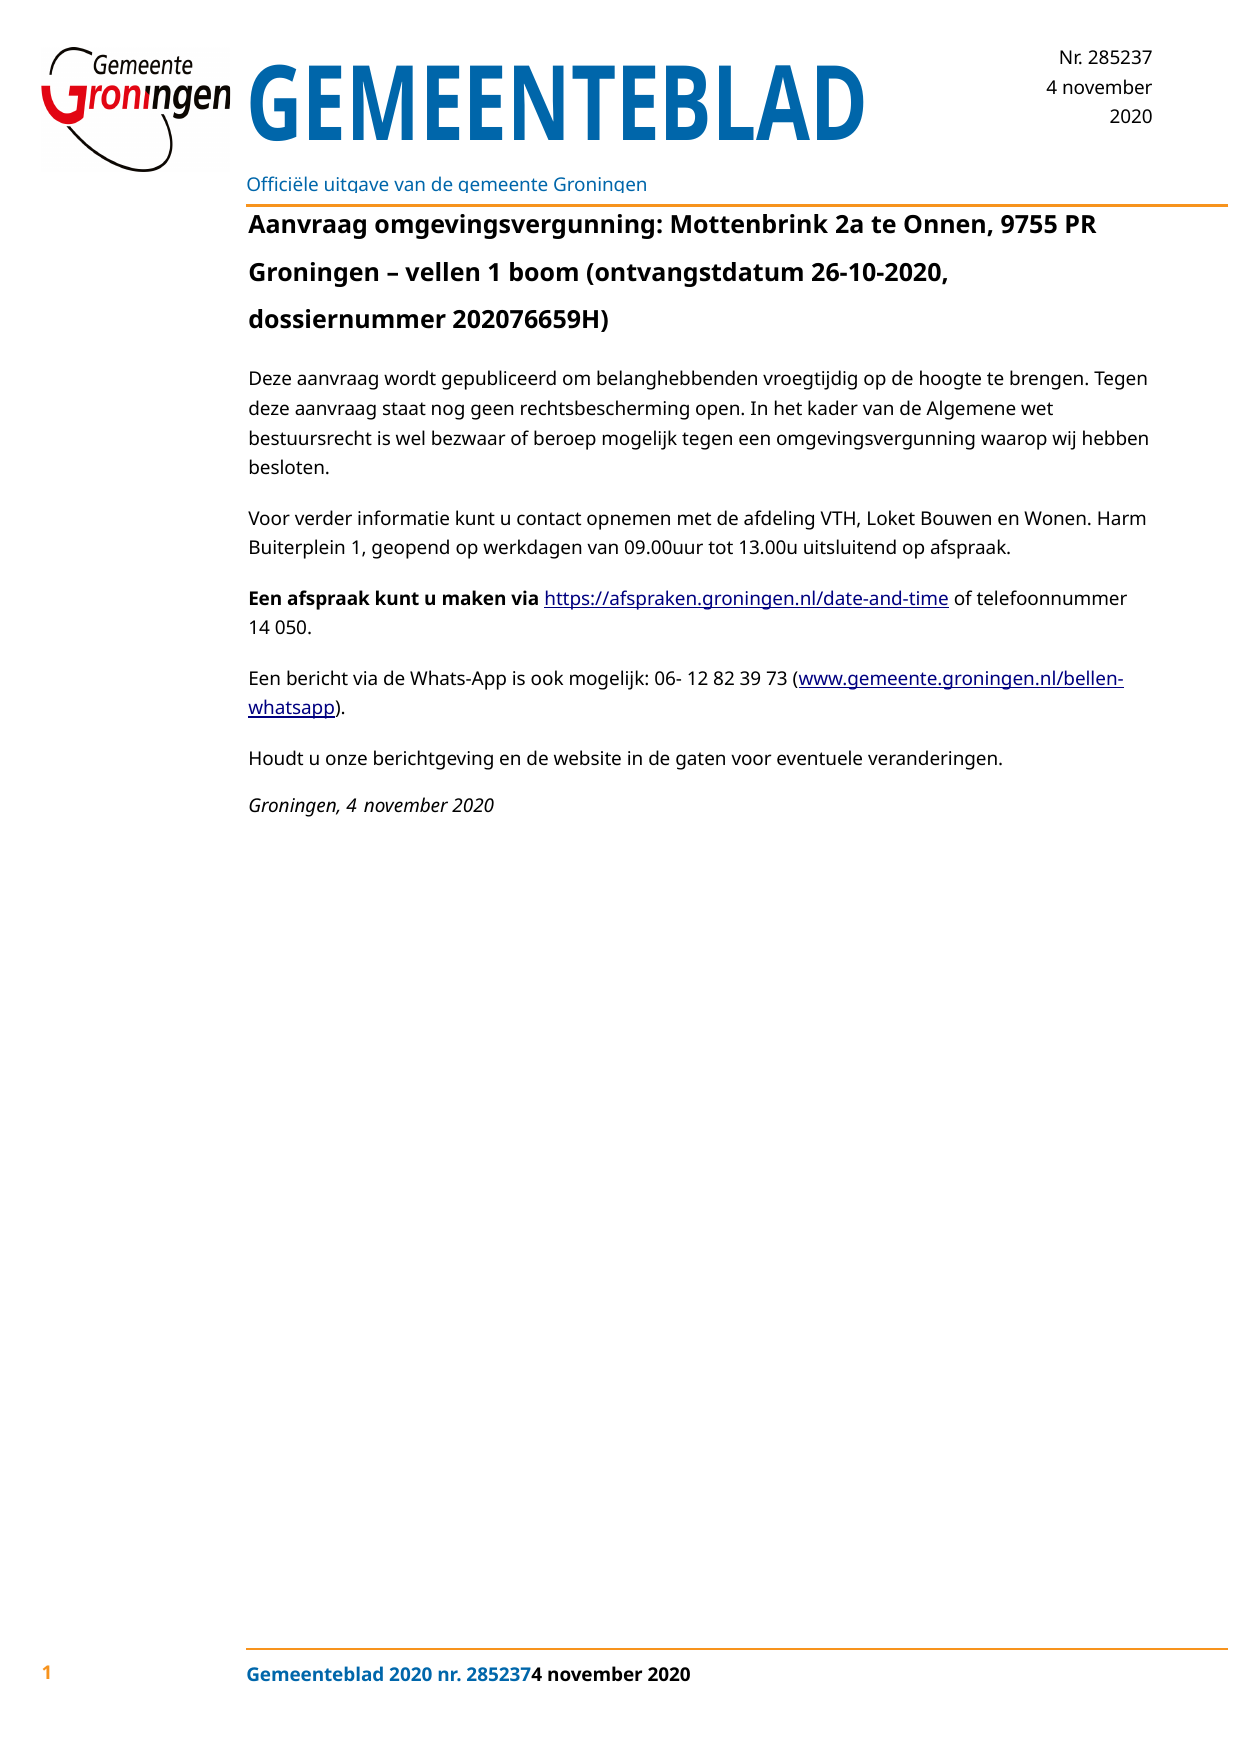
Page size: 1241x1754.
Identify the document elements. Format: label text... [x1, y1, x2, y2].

text Groningen, 4 november 2020 [248, 792, 1152, 818]
text Een afspraak kunt u maken via https://afspraken.groningen.nl/date-and-time of telefoonnummer 14 050. [248, 585, 1152, 640]
text Een bericht via de Whats-App is ook mogelijk: 06- 12 82 39 73 (www.gemeente.groningen.nl/bellen-whatsapp). [248, 665, 1152, 720]
text Aanvraag omgevingsvergunning: Mottenbrink 2a te Onnen, 9755 PR Groningen – vellen 1 boom (ontvangstdatum 26-10-2020, dossiernummer 202076659H) [248, 207, 1152, 336]
text Deze aanvraag wordt gepubliceerd om belanghebbenden vroegtijdig op de hoogte te brengen. Tegen deze aanvraag staat nog geen rechtsbescherming open. In het kader van de Algemene wet bestuursrecht is wel bezwaar of beroep mogelijk tegen een omgevingsvergunning waarop wij hebben besloten. [248, 366, 1152, 480]
picture [41, 47, 231, 172]
text Houdt u onze berichtgeving en de website in de gaten voor eventuele veranderingen. [248, 745, 1152, 770]
text Voor verder informatie kunt u contact opnemen met de afdeling VTH, Loket Bouwen en Wonen. Harm Buiterplein 1, geopend op werkdagen van 09.00uur tot 13.00u uitsluitend op afspraak. [248, 505, 1152, 560]
